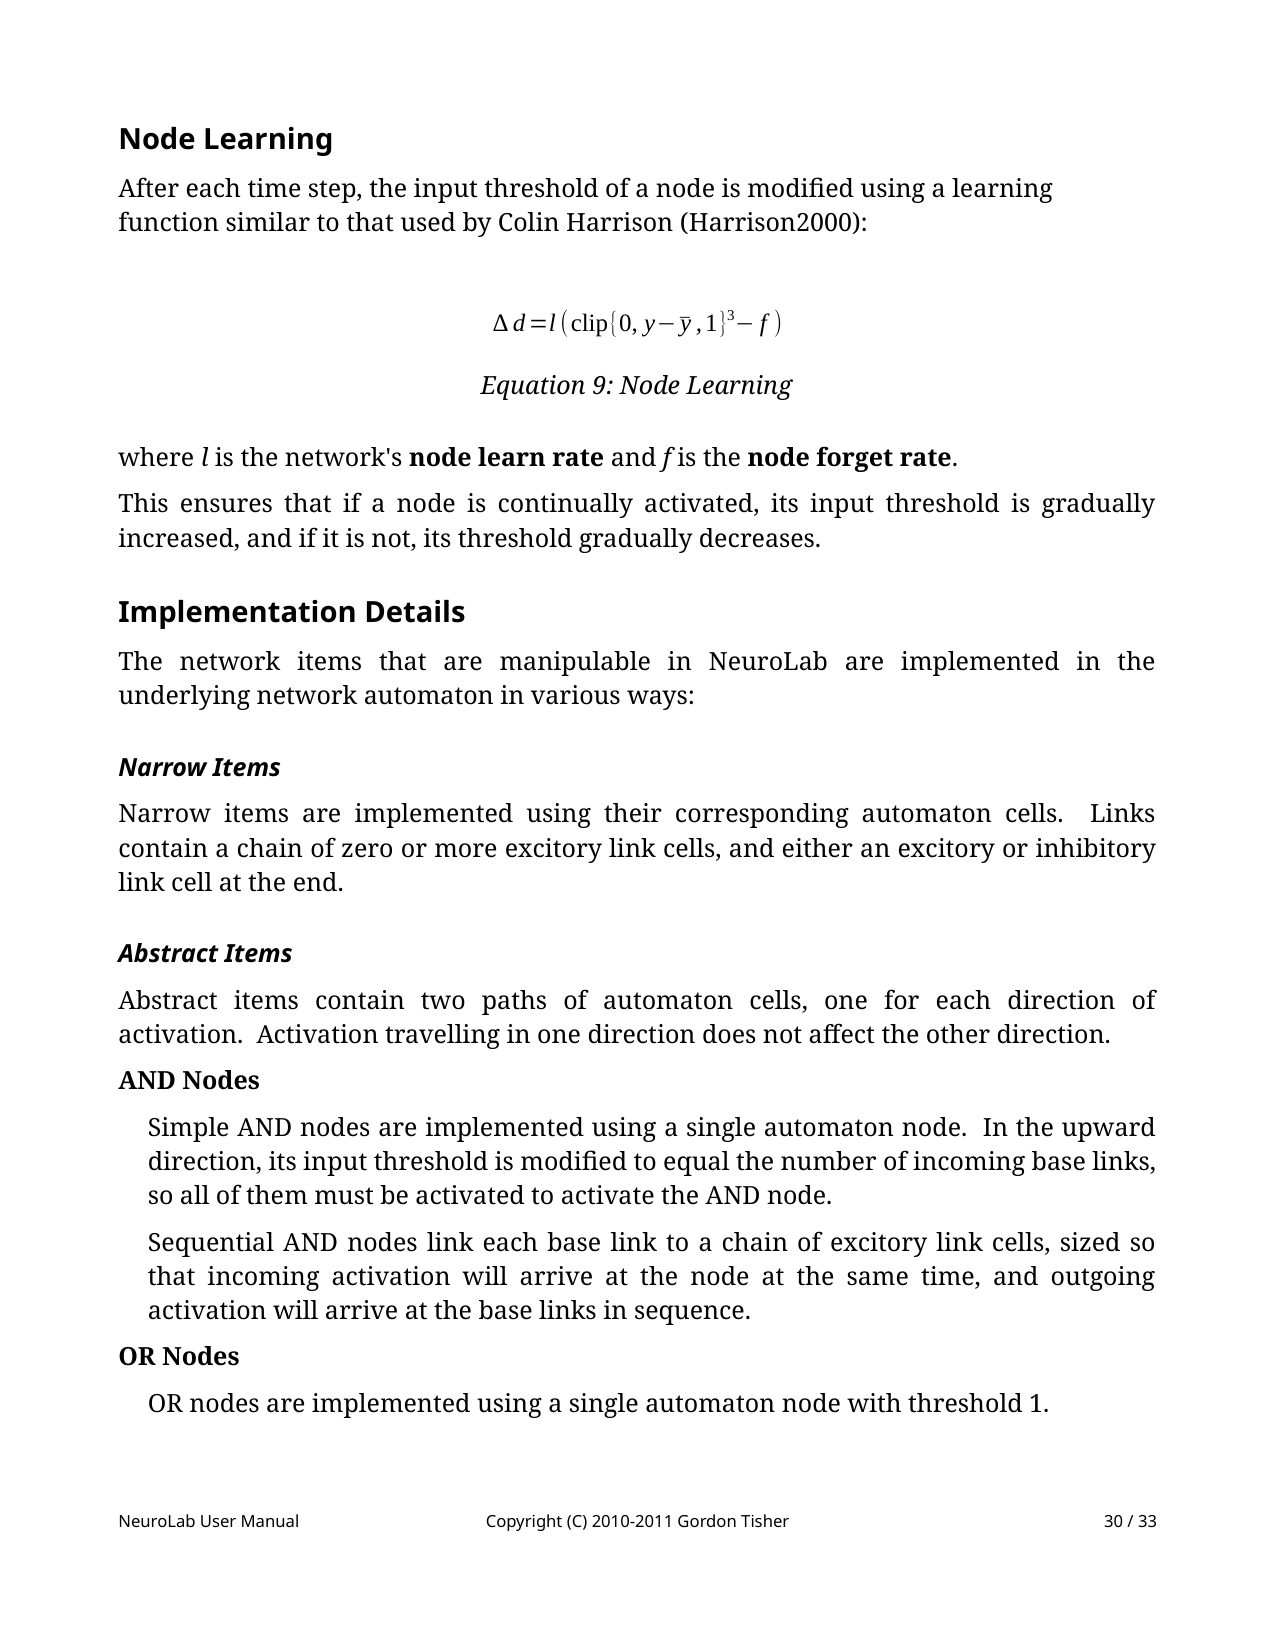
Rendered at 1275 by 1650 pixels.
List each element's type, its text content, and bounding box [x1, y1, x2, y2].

subtitle Abstract Items [118, 936, 1157, 970]
text Equation 9: Node Learning [118, 276, 1157, 402]
text Abstract items contain two paths of automaton cells, one for each direction of activation. Activation travelling in one direction does not affect the other direction. [118, 982, 1157, 1051]
text Narrow items are implemented using their corresponding automaton cells. Links contain a chain of zero or more excitory link cells, and either an excitory or inhibitory link cell at the end. [118, 796, 1157, 898]
text Sequential AND nodes link each base link to a chain of excitory link cells, sized so that incoming activation will arrive at the node at the same time, and outgoing activation will arrive at the base links in sequence. [148, 1224, 1157, 1326]
subtitle Implementation Details [118, 592, 1157, 631]
text Simple AND nodes are implemented using a single automaton node. In the upward direction, its input threshold is modified to equal the number of incoming base links, so all of them must be activated to activate the AND node. [148, 1109, 1157, 1212]
text After each time step, the input threshold of a node is modified using a learning function similar to that used by Colin Harrison (Harrison2000): [118, 170, 1157, 238]
text where l is the network's node learn rate and f is the node forget rate. [118, 439, 1157, 474]
text OR Nodes [118, 1339, 1157, 1373]
subtitle Node Learning [118, 118, 1157, 158]
subtitle Narrow Items [118, 749, 1157, 784]
text AND Nodes [118, 1063, 1157, 1097]
text This ensures that if a node is continually activated, its input threshold is gradually increased, and if it is not, its threshold gradually decreases. [118, 486, 1157, 554]
text The network items that are manipulable in NeuroLab are implemented in the underlying network automaton in various ways: [118, 644, 1157, 712]
text OR nodes are implemented using a single automaton node with threshold 1. [148, 1386, 1157, 1419]
